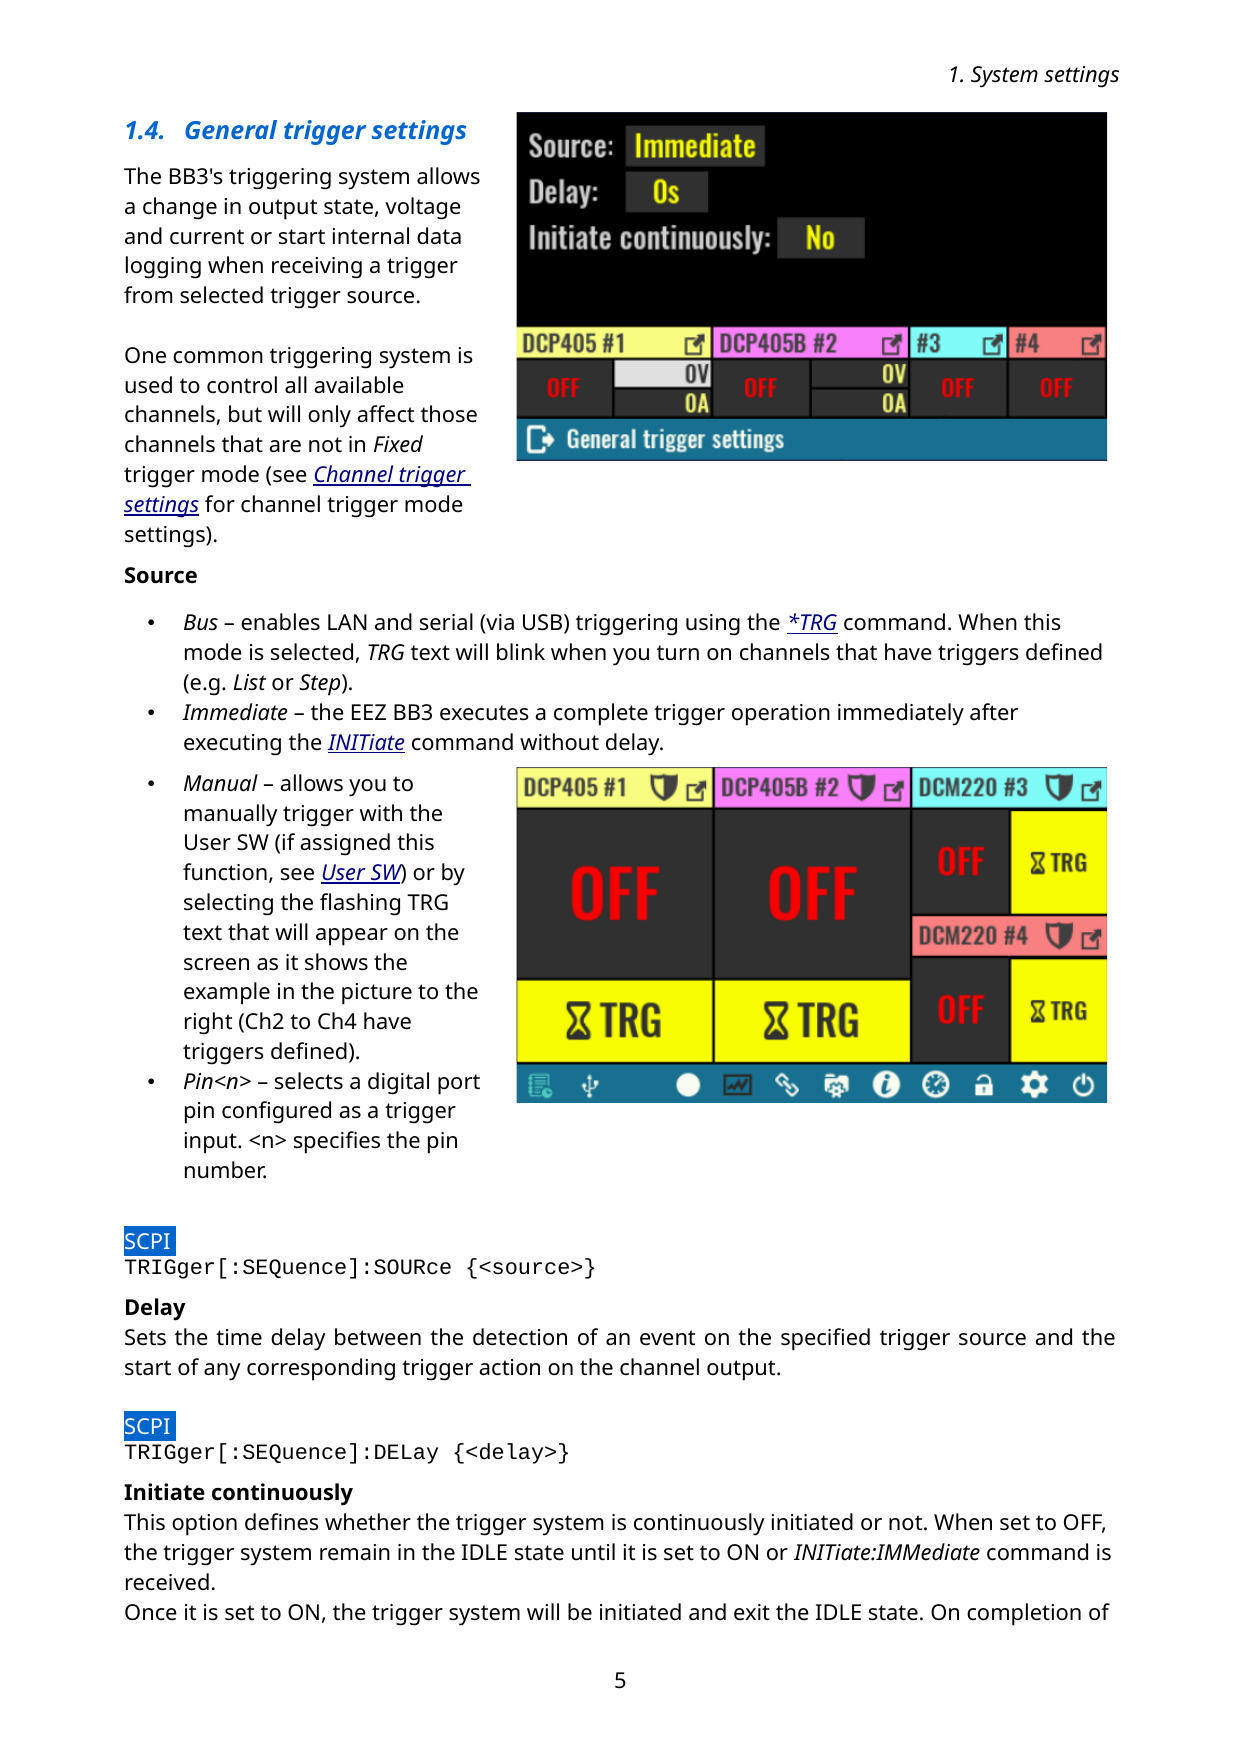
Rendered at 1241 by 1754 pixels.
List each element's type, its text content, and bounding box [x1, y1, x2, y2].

table_header [501, 107, 1123, 554]
picture [516, 112, 1108, 461]
table_cell Delay Sets the time delay between the detection of an event on the specified trigger source and the start of any corresponding trigger action on the channel output. SCPI TRIGger[:SEQuence]:DELay {<delay>} [118, 1286, 1123, 1472]
table_cell SCPI TRIGger[:SEQuence]:SOURce {<source>} [118, 1220, 1123, 1286]
table_cell Manual – allows you to manually trigger with the User SW (if assigned this function, see User SW) or by selecting the flashing TRG text that will appear on the screen as it shows the example in the picture to the right (Ch2 to Ch4 have triggers defined). Pin<n> – selects a digital port pin configured as a trigger input. <n> specifies the pin number. [118, 762, 501, 1220]
table_cell [501, 762, 1123, 1220]
table_header General trigger settings The BB3's triggering system allows a change in output state, voltage and current or start internal data logging when receiving a trigger from selected trigger source. One common triggering system is used to control all available channels, but will only affect those channels that are not in Fixed trigger mode (see Channel trigger settings for channel trigger mode settings). [118, 107, 501, 554]
picture [516, 767, 1108, 1103]
table_cell Source Bus – enables LAN and serial (via USB) triggering using the *TRG command. When this mode is selected, TRG text will blink when you turn on channels that have triggers defined (e.g. List or Step). Immediate – the EEZ BB3 executes a complete trigger operation immediately after executing the INITiate command without delay. [118, 554, 1123, 762]
table_cell Initiate continuously This option defines whether the trigger system is continuously initiated or not. When set to OFF, the trigger system remain in the IDLE state until it is set to ON or INITiate:IMMediate command is received. Once it is set to ON, the trigger system will be initiated and exit the IDLE state. On completion of [118, 1472, 1123, 1632]
